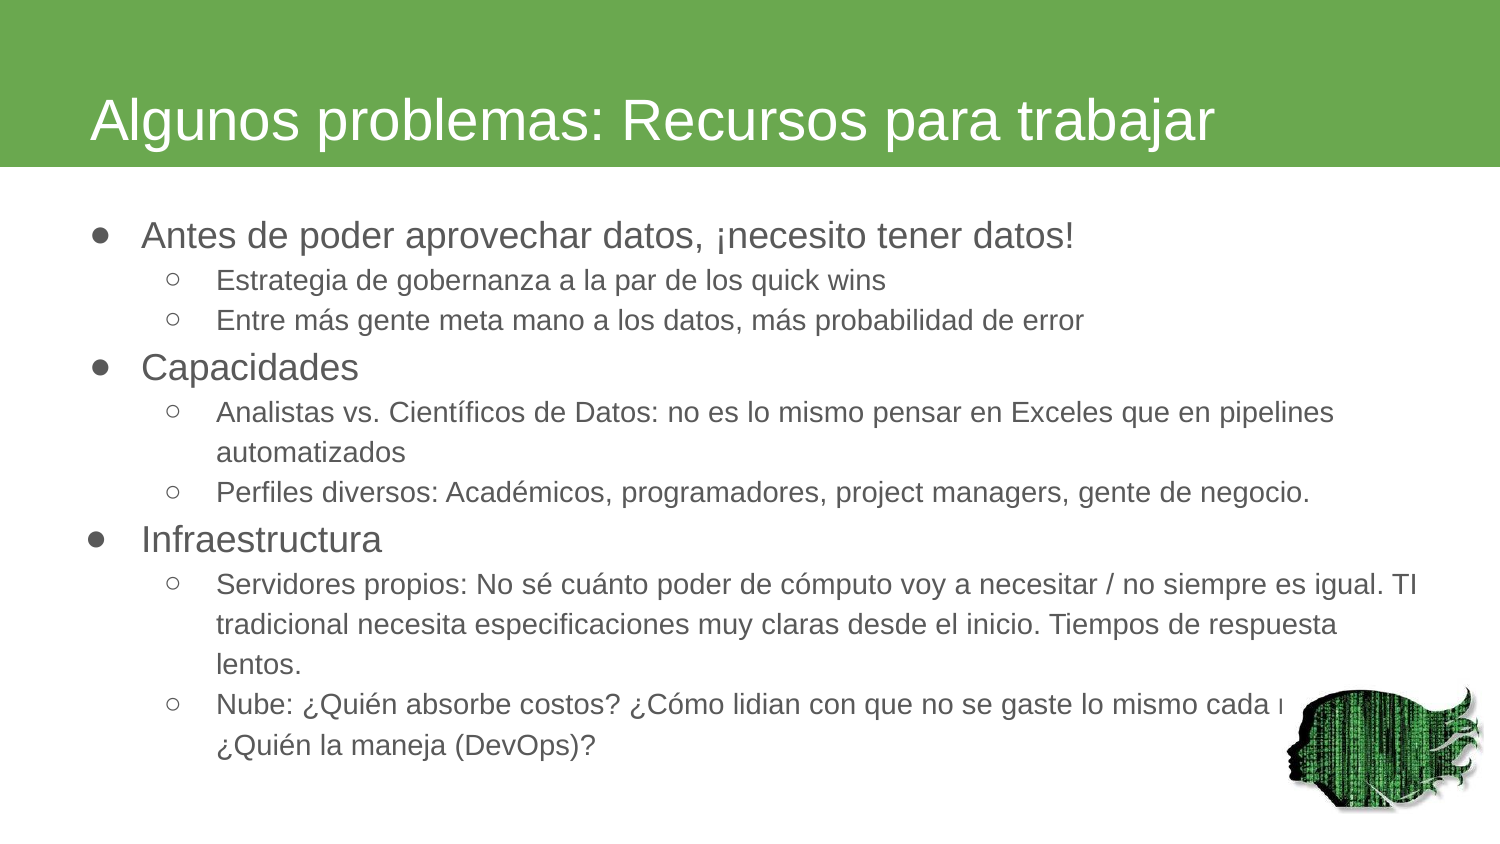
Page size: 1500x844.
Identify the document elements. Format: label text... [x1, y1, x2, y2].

picture [1281, 678, 1484, 814]
list Antes de poder aprovechar datos, ¡necesito tener datos! Estrategia de gobernanza a la par de los quick wins Entre más gente meta mano a los datos, más probabilidad de error Capacidades Analistas vs. Científicos de Datos: no es lo mismo pensar en Exceles que en pipelines automatizados Perfiles diversos: Académicos, programadores, project managers, gente de negocio. Infraestructura Servidores propios: No sé cuánto poder de cómputo voy a necesitar / no siempre es igual. TI tradicional necesita especificaciones muy claras desde el inicio. Tiempos de respuesta lentos. Nube: ¿Quién absorbe costos? ¿Cómo lidian con que no se gaste lo mismo cada mes? ¿Quién la maneja (DevOps)? [51, 189, 1449, 750]
title Algunos problemas: Recursos para trabajar [0, 0, 1500, 167]
